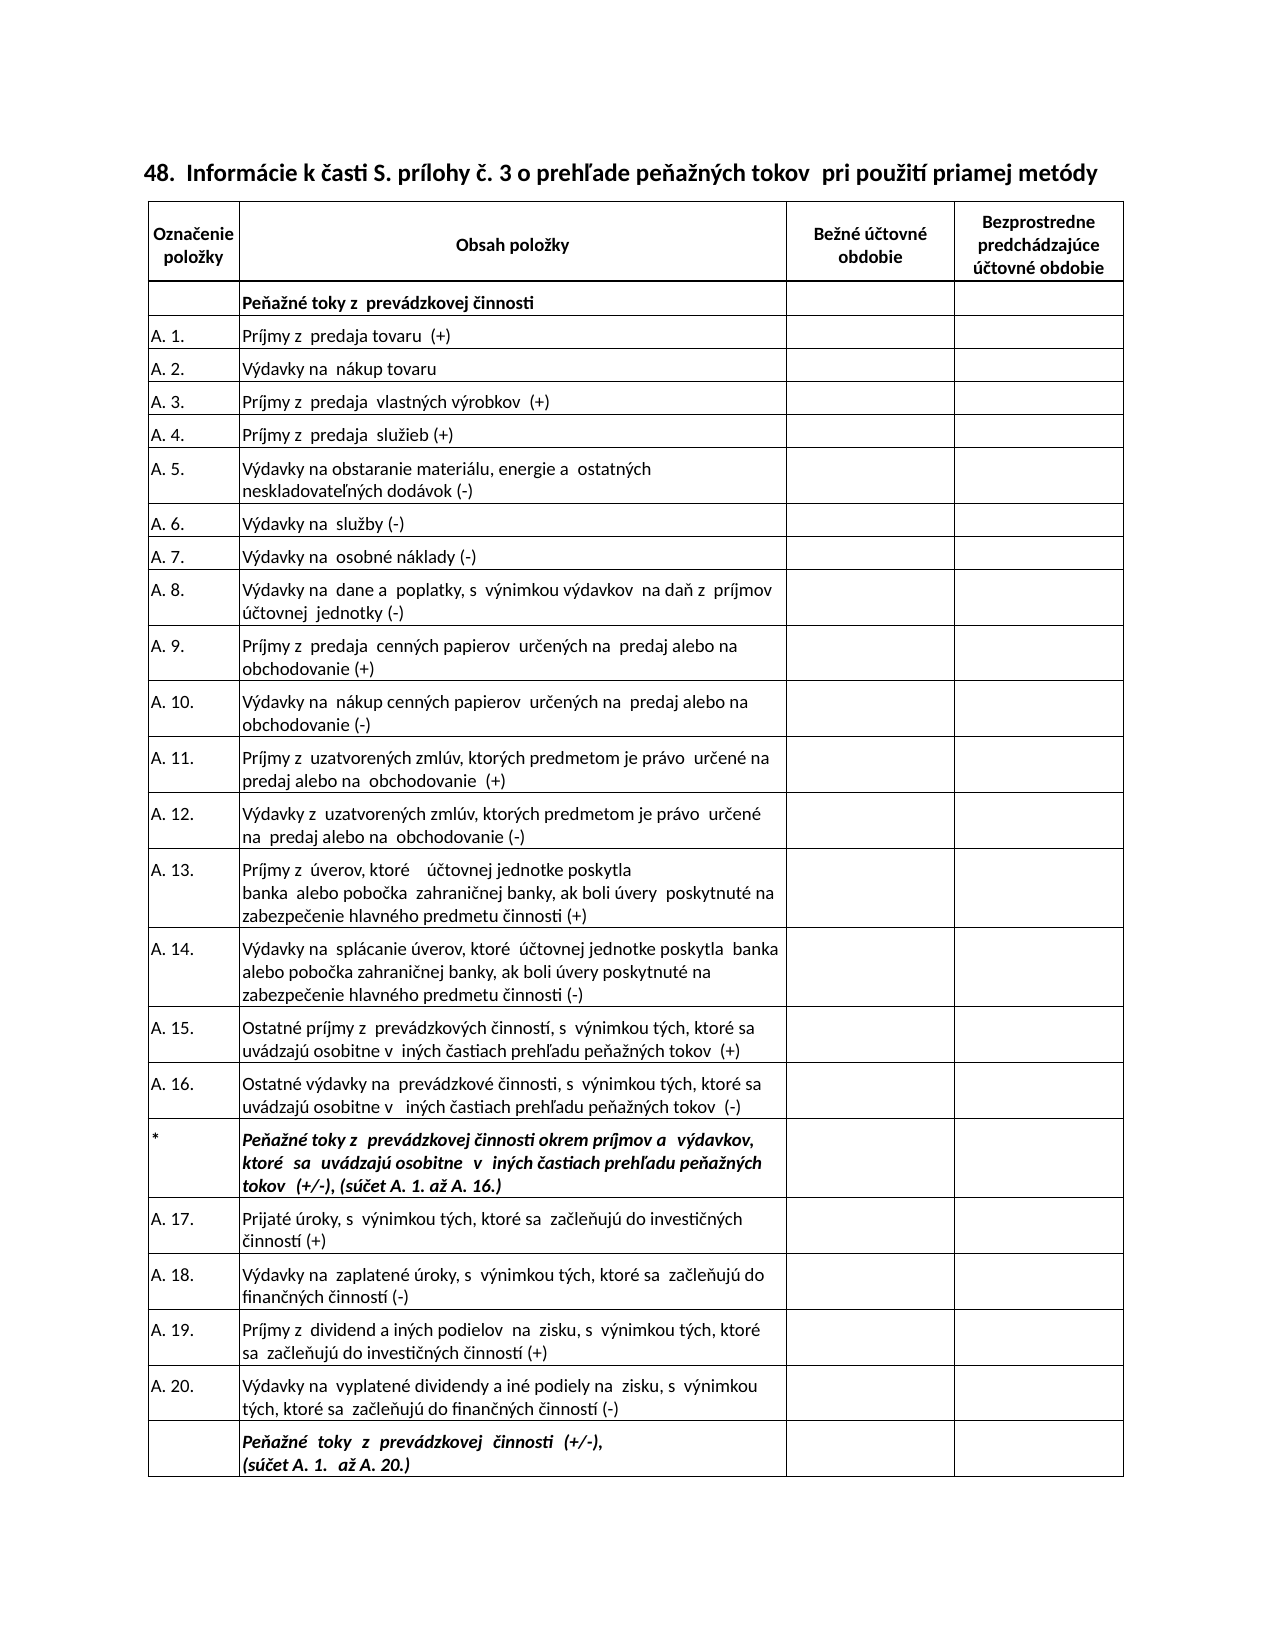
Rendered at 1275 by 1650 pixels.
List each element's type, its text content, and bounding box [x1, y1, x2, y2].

table_cell [955, 382, 1123, 413]
table_cell [955, 1421, 1123, 1476]
table_cell [955, 282, 1123, 314]
table_cell Výdavky na obstaranie materiálu, energie a ostatných neskladovateľných dodávok (-) [240, 448, 786, 502]
table_cell A. 2. [149, 349, 239, 381]
table_cell Výdavky na služby (-) [240, 504, 786, 536]
table_cell [149, 1421, 239, 1476]
table_cell [955, 1310, 1123, 1364]
table_cell [955, 928, 1123, 1006]
table_cell A. 20. [149, 1366, 239, 1420]
table_cell [787, 1007, 954, 1062]
table_cell [787, 928, 954, 1006]
table_cell [955, 737, 1123, 792]
table_cell Príjmy z predaja tovaru (+) [240, 316, 786, 347]
table_cell [787, 415, 954, 447]
table_cell [955, 1119, 1123, 1197]
table_cell Príjmy z predaja služieb (+) [240, 415, 786, 447]
table_cell [787, 448, 954, 502]
table_cell [787, 1310, 954, 1364]
table_cell [955, 1063, 1123, 1118]
table_cell Výdavky na vyplatené dividendy a iné podiely na zisku, s výnimkou tých, ktoré sa začleňujú do finančných činností (-) [240, 1366, 786, 1420]
table_cell [787, 1254, 954, 1308]
table_cell Peňažné toky z prevádzkovej činnosti (+/-), (súčet A. 1. až A. 20.) [240, 1421, 786, 1476]
table_cell Peňažné toky z prevádzkovej činnosti [240, 282, 786, 314]
table_cell A. 16. [149, 1063, 239, 1118]
table_cell Výdavky na nákup cenných papierov určených na predaj alebo na obchodovanie (-) [240, 681, 786, 736]
table_cell * [149, 1119, 239, 1197]
table_cell [787, 382, 954, 413]
table_cell [149, 282, 239, 314]
table_cell A. 6. [149, 504, 239, 536]
table_cell A. 10. [149, 681, 239, 736]
table_header Obsah položky [240, 202, 786, 279]
table_cell A. 3. [149, 382, 239, 413]
table_cell [955, 1198, 1123, 1253]
table_cell [787, 1421, 954, 1476]
table_cell A. 1. [149, 316, 239, 347]
table_cell Príjmy z predaja cenných papierov určených na predaj alebo na obchodovanie (+) [240, 626, 786, 680]
table_cell [955, 681, 1123, 736]
table_cell A. 5. [149, 448, 239, 502]
table_cell Výdavky na osobné náklady (-) [240, 537, 786, 568]
table_cell Ostatné príjmy z prevádzkových činností, s výnimkou tých, ktoré sa uvádzajú osobitne v iných častiach prehľadu peňažných tokov (+) [240, 1007, 786, 1062]
table_header Bežné účtovné obdobie [787, 202, 954, 279]
table_cell Prijaté úroky, s výnimkou tých, ktoré sa začleňujú do investičných činností (+) [240, 1198, 786, 1253]
table_cell [955, 1007, 1123, 1062]
table_cell [955, 570, 1123, 624]
table_cell [787, 1366, 954, 1420]
table_cell A. 7. [149, 537, 239, 568]
table_cell A. 4. [149, 415, 239, 447]
table_cell Príjmy z uzatvorených zmlúv, ktorých predmetom je právo určené na predaj alebo na obchodovanie (+) [240, 737, 786, 792]
table_cell Výdavky na nákup tovaru [240, 349, 786, 381]
table_cell A. 8. [149, 570, 239, 624]
table_cell Peňažné toky z prevádzkovej činnosti okrem príjmov a výdavkov, ktoré sa uvádzajú osobitne v iných častiach prehľadu peňažných tokov (+/-), (súčet A. 1. až A. 16.) [240, 1119, 786, 1197]
table_cell A. 18. [149, 1254, 239, 1308]
table_cell A. 12. [149, 793, 239, 848]
table_cell Ostatné výdavky na prevádzkové činnosti, s výnimkou tých, ktoré sa uvádzajú osobitne v iných častiach prehľadu peňažných tokov (-) [240, 1063, 786, 1118]
table_cell [787, 504, 954, 536]
text 48. Informácie k časti S. prílohy č. 3 o prehľade peňažných tokov pri použití priamej metódy [143, 158, 1127, 188]
table_cell Príjmy z úverov, ktoré účtovnej jednotke poskytla banka alebo pobočka zahraničnej banky, ak boli úvery poskytnuté na zabezpečenie hlavného predmetu činnosti (+) [240, 849, 786, 927]
table_cell A. 19. [149, 1310, 239, 1364]
table_cell [955, 504, 1123, 536]
table_cell [787, 737, 954, 792]
table_cell A. 17. [149, 1198, 239, 1253]
table_cell A. 15. [149, 1007, 239, 1062]
table_cell [787, 1063, 954, 1118]
table_cell [787, 1198, 954, 1253]
table_cell Výdavky z uzatvorených zmlúv, ktorých predmetom je právo určené na predaj alebo na obchodovanie (-) [240, 793, 786, 848]
table_cell [955, 1366, 1123, 1420]
table_cell Príjmy z predaja vlastných výrobkov (+) [240, 382, 786, 413]
table_cell [955, 415, 1123, 447]
table_cell Výdavky na zaplatené úroky, s výnimkou tých, ktoré sa začleňujú do finančných činností (-) [240, 1254, 786, 1308]
table_cell [955, 1254, 1123, 1308]
table_cell [787, 537, 954, 568]
table_cell Príjmy z dividend a iných podielov na zisku, s výnimkou tých, ktoré sa začleňujú do investičných činností (+) [240, 1310, 786, 1364]
table_cell [955, 626, 1123, 680]
table_cell [787, 681, 954, 736]
table_cell [787, 793, 954, 848]
table_header Označenie položky [149, 202, 239, 279]
table_cell Výdavky na splácanie úverov, ktoré účtovnej jednotke poskytla banka alebo pobočka zahraničnej banky, ak boli úvery poskytnuté na zabezpečenie hlavného predmetu činnosti (-) [240, 928, 786, 1006]
table_cell [787, 849, 954, 927]
table_cell Výdavky na dane a poplatky, s výnimkou výdavkov na daň z príjmov účtovnej jednotky (-) [240, 570, 786, 624]
table_cell [787, 349, 954, 381]
table_cell [787, 626, 954, 680]
table_cell A. 11. [149, 737, 239, 792]
table_cell A. 9. [149, 626, 239, 680]
table_header Bezprostredne predchádzajúce účtovné obdobie [955, 202, 1123, 279]
table_cell [787, 282, 954, 314]
table_cell A. 13. [149, 849, 239, 927]
table_cell [787, 316, 954, 347]
table_cell [955, 316, 1123, 347]
table_cell [955, 448, 1123, 502]
table_cell [955, 793, 1123, 848]
table_cell [787, 570, 954, 624]
table_cell [787, 1119, 954, 1197]
table_cell A. 14. [149, 928, 239, 1006]
table_cell [955, 537, 1123, 568]
table_cell [955, 849, 1123, 927]
table_cell [955, 349, 1123, 381]
